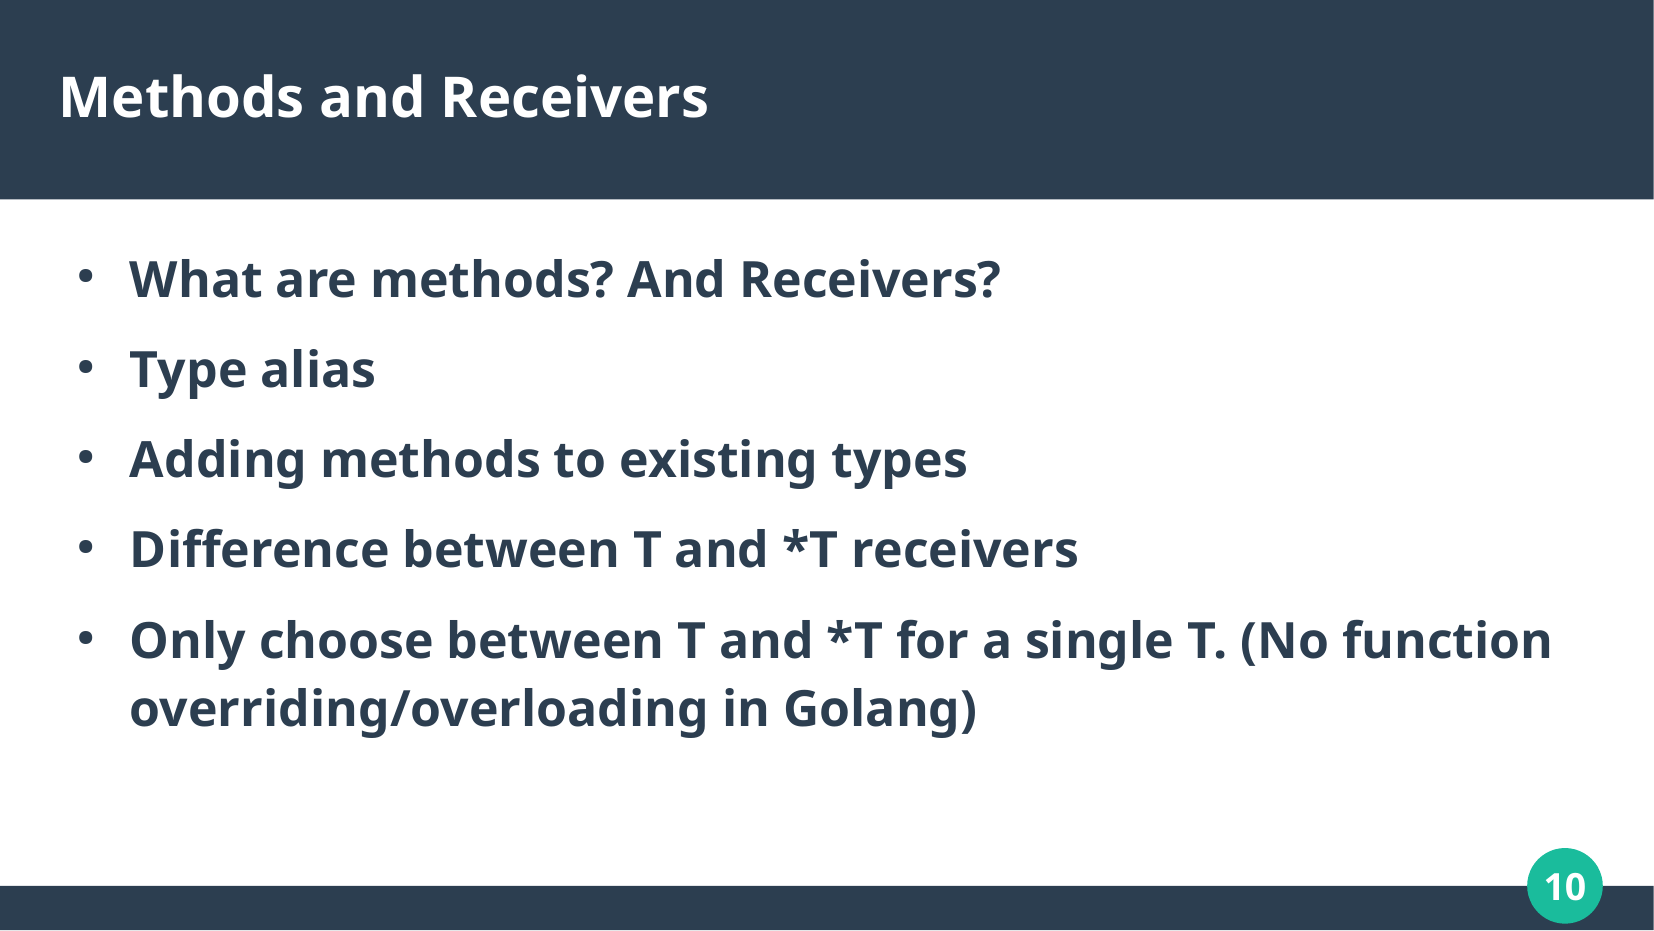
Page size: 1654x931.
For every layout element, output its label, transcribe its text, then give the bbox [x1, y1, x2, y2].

title Methods and Receivers [59, 37, 1595, 155]
list What are methods? And Receivers? Type alias Adding methods to existing types Difference between T and *T receivers Only choose between T and *T for a single T. (No function overriding/overloading in Golang) [59, 243, 1595, 864]
